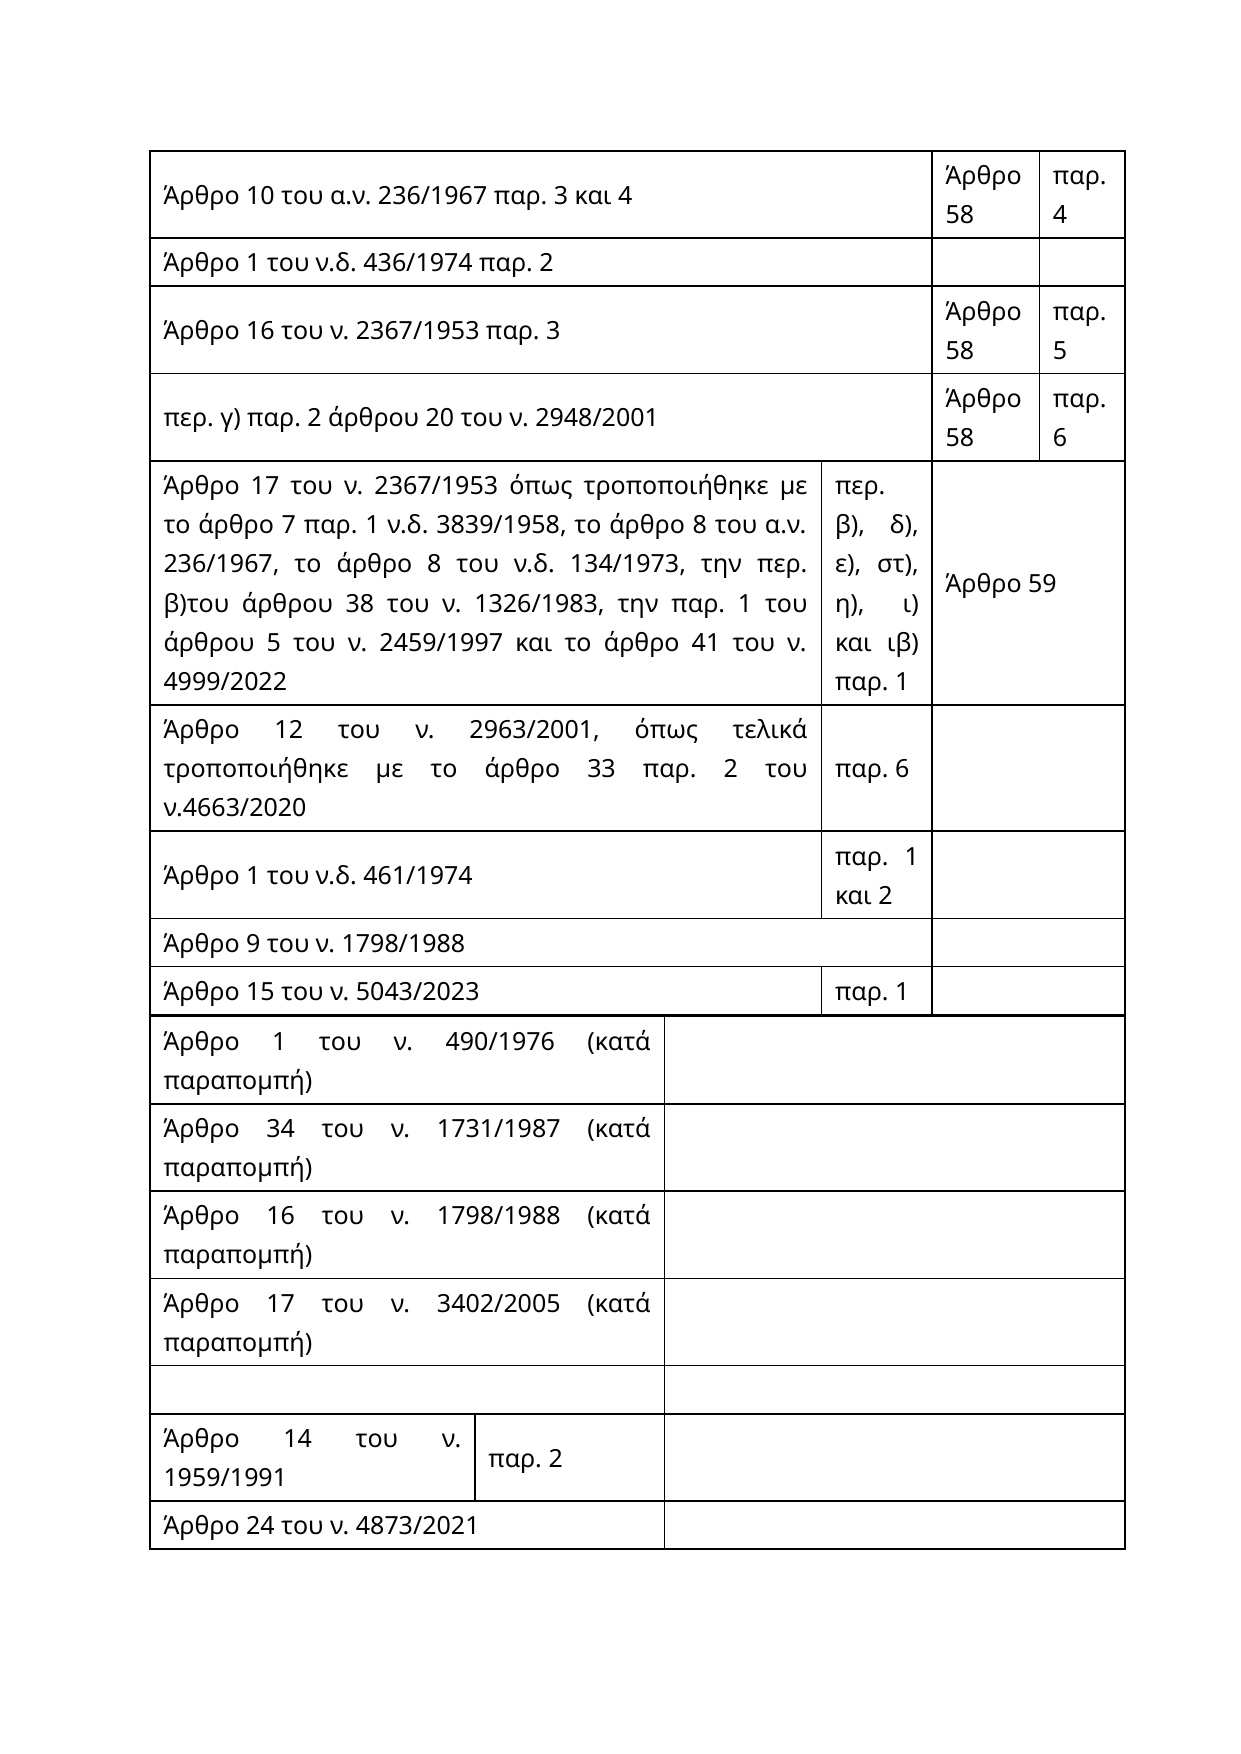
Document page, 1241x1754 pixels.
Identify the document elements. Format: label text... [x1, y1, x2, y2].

table_cell [933, 919, 1124, 966]
table_cell Άρθρο 16 του ν. 2367/1953 παρ. 3 [151, 287, 931, 373]
table_cell Άρθρο 58 [933, 287, 1039, 373]
table_cell παρ. 5 [1040, 287, 1124, 373]
table_cell Άρθρο 58 [933, 374, 1039, 460]
table_header Άρθρο 1 του ν. 490/1976 (κατά παραπομπή) [151, 1017, 664, 1103]
table_cell παρ. 4 [1040, 152, 1124, 237]
table_cell [933, 239, 1039, 285]
table_cell παρ. 6 [822, 706, 931, 830]
table_cell [933, 832, 1124, 918]
table_cell [151, 1366, 664, 1413]
table_cell Άρθρο 24 του ν. 4873/2021 [151, 1502, 664, 1548]
table_cell [1040, 239, 1124, 285]
table_header [665, 1017, 1124, 1103]
table_cell Άρθρο 1 του ν.δ. 461/1974 [151, 832, 821, 918]
table_cell [933, 967, 1124, 1014]
table_cell Άρθρο 9 του ν. 1798/1988 [151, 919, 931, 966]
table_cell Άρθρο 16 του ν. 1798/1988 (κατά παραπομπή) [151, 1192, 664, 1277]
table_cell Άρθρο 1 του ν.δ. 436/1974 παρ. 2 [151, 239, 931, 285]
table_cell [665, 1279, 1124, 1365]
table_cell Άρθρο 17 του ν. 3402/2005 (κατά παραπομπή) [151, 1279, 664, 1365]
table_cell Άρθρο 34 του ν. 1731/1987 (κατά παραπομπή) [151, 1105, 664, 1190]
table_cell παρ. 1 [822, 967, 931, 1014]
table_cell [665, 1192, 1124, 1277]
table_cell Άρθρο 58 [933, 152, 1039, 237]
table_cell παρ. 1 και 2 [822, 832, 931, 918]
table_cell Άρθρο 15 του ν. 5043/2023 [151, 967, 821, 1014]
table_cell περ. β), δ), ε), στ), η), ι) και ιβ) παρ. 1 [822, 462, 931, 704]
table_cell Άρθρο 17 του ν. 2367/1953 όπως τροποποιήθηκε με το άρθρο 7 παρ. 1 ν.δ. 3839/1958, το άρθρο 8 του α.ν. 236/1967, το άρθρο 8 του ν.δ. 134/1973, την περ. β)του άρθρου 38 του ν. 1326/1983, την παρ. 1 του άρθρου 5 του ν. 2459/1997 και το άρθρο 41 του ν. 4999/2022 [151, 462, 821, 704]
table_cell παρ. 6 [1040, 374, 1124, 460]
table_cell παρ. 2 [476, 1415, 664, 1500]
table_cell [665, 1105, 1124, 1190]
table_cell Άρθρο 59 [933, 462, 1124, 704]
table_cell περ. γ) παρ. 2 άρθρου 20 του ν. 2948/2001 [151, 374, 931, 460]
table_cell Άρθρο 12 του ν. 2963/2001, όπως τελικά τροποποιήθηκε με το άρθρο 33 παρ. 2 του ν.4663/2020 [151, 706, 821, 830]
table_cell [933, 706, 1124, 830]
table_cell [665, 1366, 1124, 1413]
table_cell [665, 1502, 1124, 1548]
table_cell Άρθρο 14 του ν. 1959/1991 [151, 1415, 474, 1500]
table_cell [665, 1415, 1124, 1500]
table_cell Άρθρο 10 του α.ν. 236/1967 παρ. 3 και 4 [151, 152, 931, 237]
